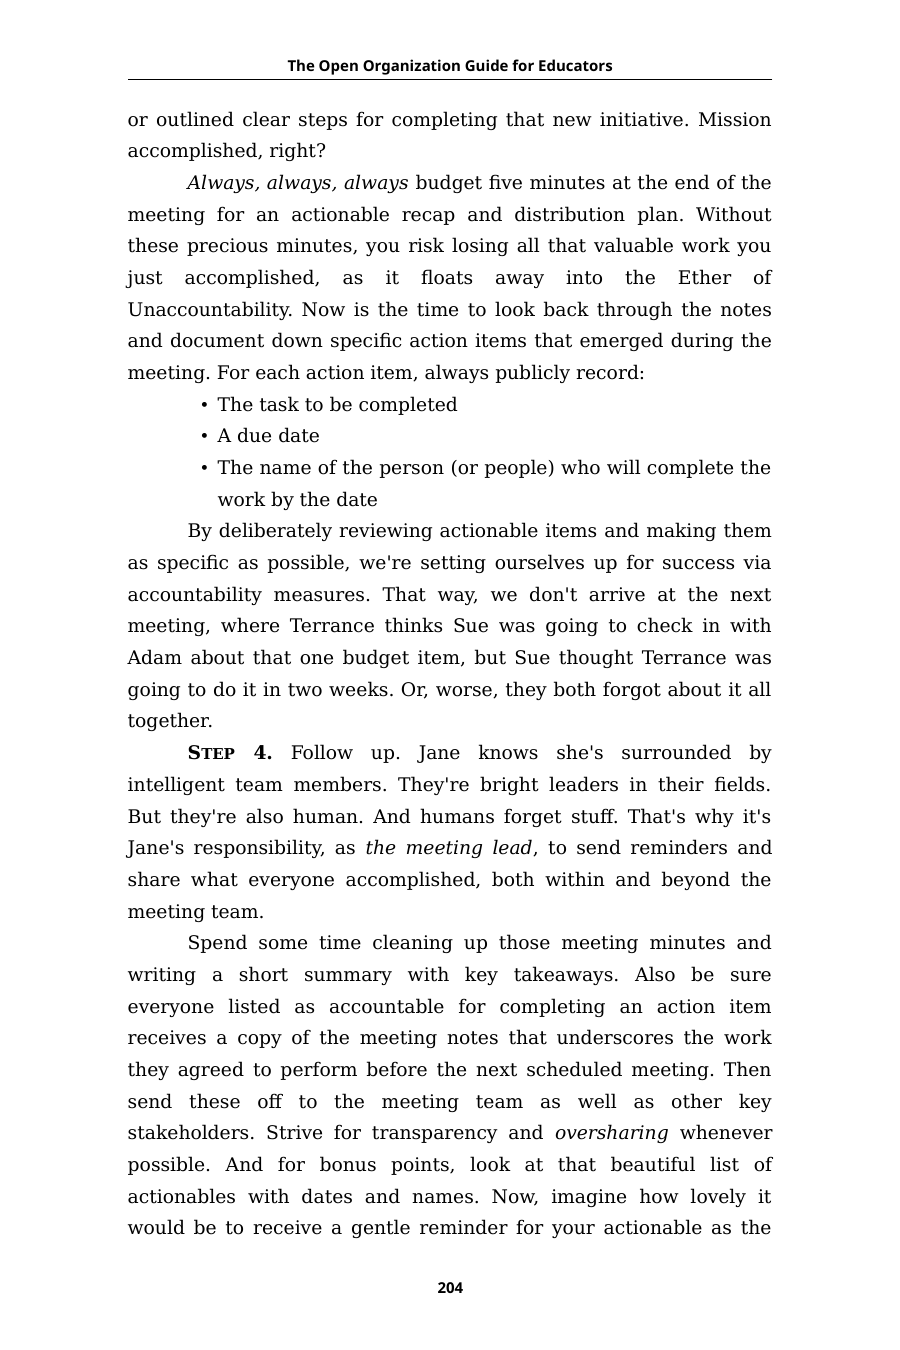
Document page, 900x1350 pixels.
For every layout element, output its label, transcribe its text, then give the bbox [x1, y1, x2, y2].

list A due date [201, 425, 772, 447]
list The task to be completed [201, 394, 772, 416]
text or outlined clear steps for completing that new initiative. Mission accomplished, right? [127, 109, 772, 162]
text By deliberately reviewing actionable items and making them as specific as possible, we're setting ourselves up for success via accountability measures. That way, we don't arrive at the next meeting, where Terrance thinks Sue was going to check in with Adam about that one budget item, but Sue thought Terrance was going to do it in two weeks. Or, worse, they both forgot about it all together. [127, 520, 772, 732]
text Spend some time cleaning up those meeting minutes and writing a short summary with key takeaways. Also be sure everyone listed as accountable for completing an action item receives a copy of the meeting notes that underscores the work they agreed to perform before the next scheduled meeting. Then send these off to the meeting team as well as other key stakeholders. Strive for transparency and oversharing whenever possible. And for bonus points, look at that beautiful list of actionables with dates and names. Now, imagine how lovely it would be to receive a gentle reminder for your actionable as the [127, 932, 772, 1239]
text Step 4. Follow up. Jane knows she's surrounded by intelligent team members. They're bright leaders in their fields. But they're also human. And humans forget stuff. That's why it's Jane's responsibility, as the meeting lead, to send reminders and share what everyone accomplished, both within and beyond the meeting team. [127, 742, 772, 922]
list The name of the person (or people) who will complete the work by the date [201, 457, 772, 511]
text Always, always, always budget five minutes at the end of the meeting for an actionable recap and distribution plan. Without these precious minutes, you risk losing all that valuable work you just accomplished, as it floats away into the Ether of Unaccountability. Now is the time to look back through the notes and document down specific action items that emerged during the meeting. For each action item, always publicly record: [127, 172, 772, 384]
